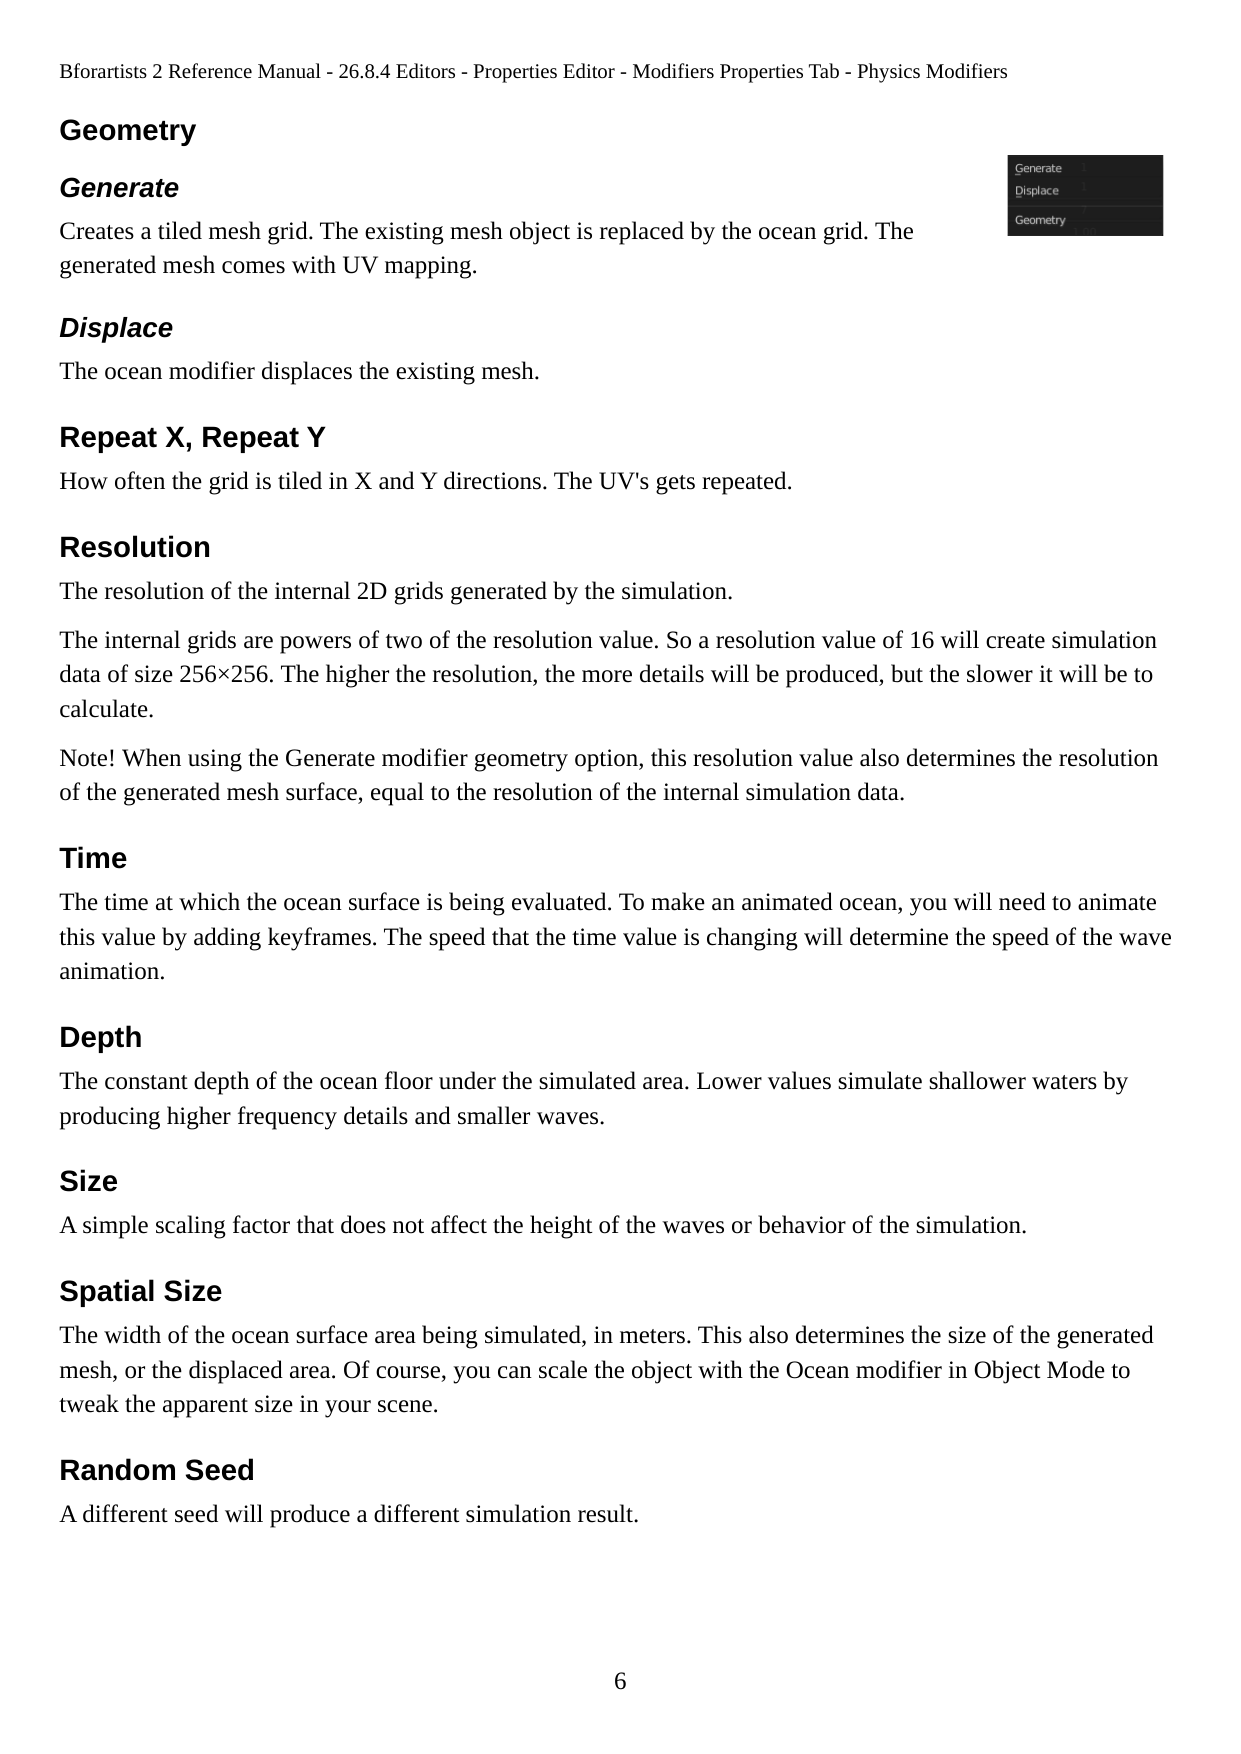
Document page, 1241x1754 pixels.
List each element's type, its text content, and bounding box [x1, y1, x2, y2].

text Creates a tiled mesh grid. The existing mesh object is replaced by the ocean grid. The generated mesh comes with UV mapping. [59, 216, 1181, 279]
text The width of the ocean surface area being simulated, in meters. This also determines the size of the generated mesh, or the displaced area. Of course, you can scale the object with the Ocean modifier in Object Mode to tweak the apparent size in your scene. [59, 1321, 1181, 1418]
subtitle Spatial Size [59, 1274, 1181, 1308]
subtitle [1164, 171, 1181, 203]
subtitle Resolution [59, 530, 1181, 563]
text The time at which the ocean surface is being evaluated. To make an animated ocean, you will need to animate this value by adding keyframes. The speed that the time value is changing will determine the speed of the wave animation. [59, 887, 1181, 985]
text A simple scaling factor that does not affect the height of the waves or behavior of the simulation. [59, 1211, 1181, 1239]
text The resolution of the internal 2D grids generated by the simulation. [59, 576, 1181, 605]
text A different seed will produce a different simulation result. [59, 1499, 1181, 1528]
subtitle Displace [59, 312, 1181, 344]
text The internal grids are powers of two of the resolution value. So a resolution value of 16 will create simulation data of size 256×256. The higher the resolution, the more details will be produced, but the slower it will be to calculate. [59, 625, 1181, 723]
subtitle Time [59, 841, 1181, 875]
text Note! When using the Generate modifier geometry option, this resolution value also determines the resolution of the generated mesh surface, equal to the resolution of the internal simulation data. [59, 743, 1181, 806]
picture [1007, 155, 1164, 236]
subtitle Repeat X, Repeat Y [59, 420, 1181, 453]
subtitle Generate [59, 171, 1007, 203]
text How often the grid is tiled in X and Y directions. The UV's gets repeated. [59, 466, 1181, 495]
subtitle Geometry [59, 113, 1181, 146]
subtitle Size [59, 1164, 1181, 1198]
text The constant depth of the ocean floor under the simulated area. Lower values simulate shallower waters by producing higher frequency details and smaller waves. [59, 1066, 1181, 1129]
text The ocean modifier displaces the existing mesh. [59, 356, 1181, 385]
subtitle Random Seed [59, 1453, 1181, 1487]
subtitle Depth [59, 1020, 1181, 1054]
